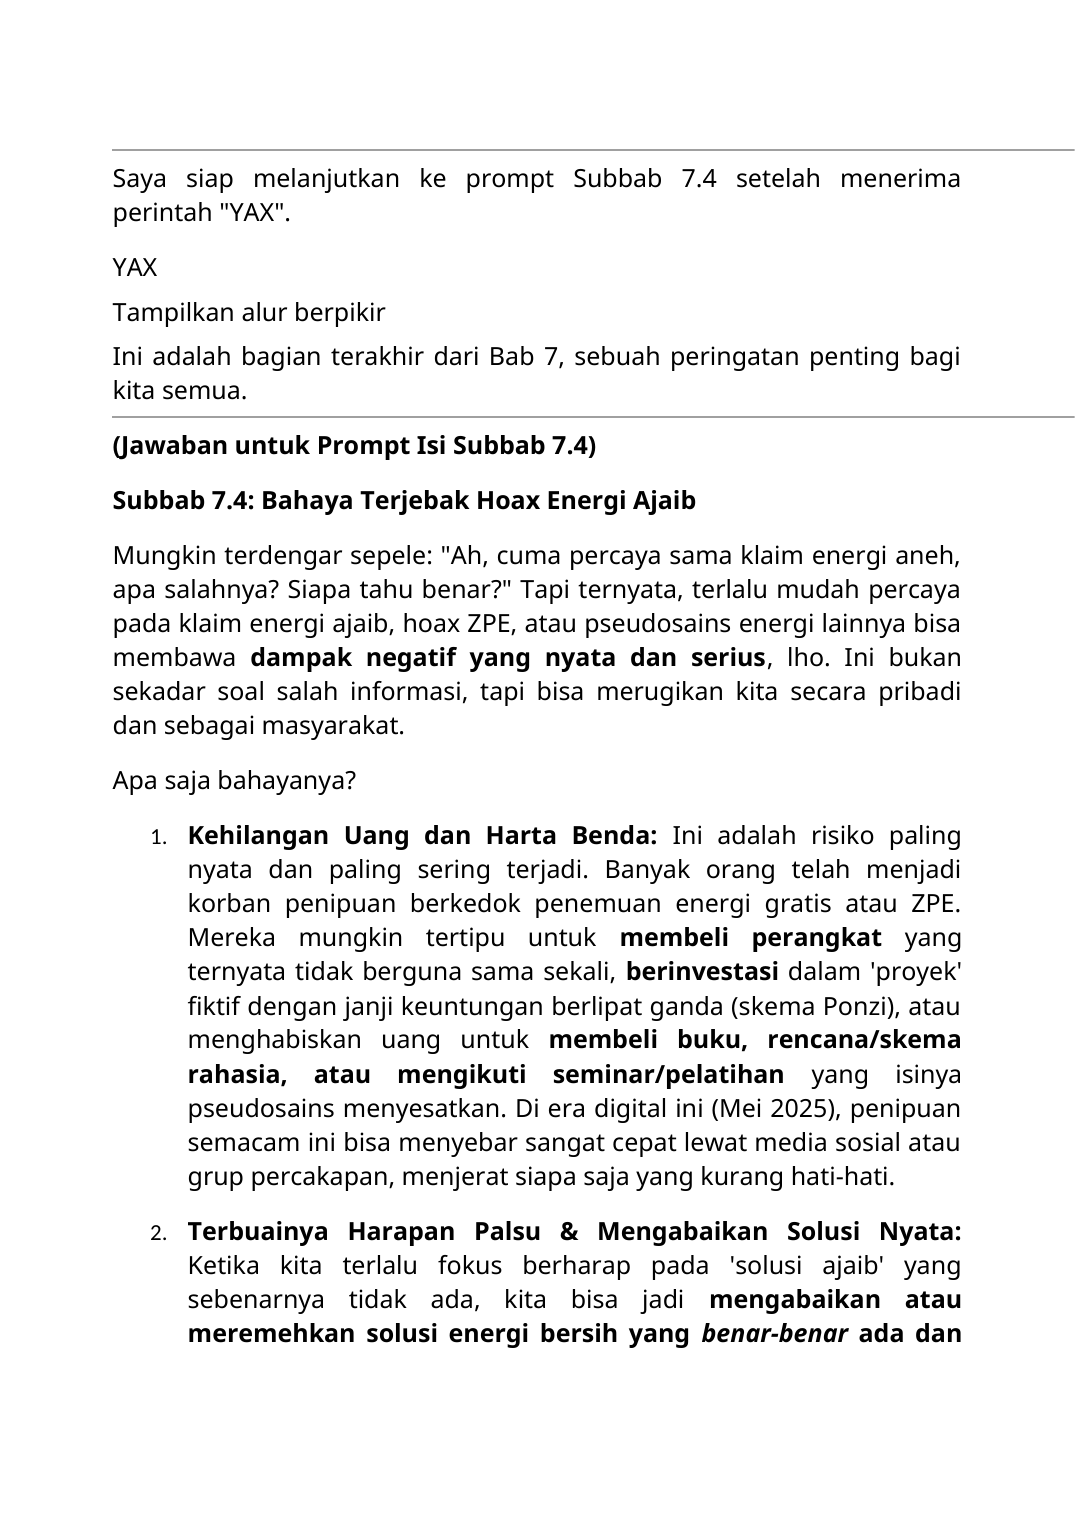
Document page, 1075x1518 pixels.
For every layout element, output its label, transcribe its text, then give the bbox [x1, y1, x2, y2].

text YAX [112, 250, 962, 284]
list Terbuainya Harapan Palsu & Mengabaikan Solusi Nyata: Ketika kita terlalu fokus berharap pada 'solusi ajaib' yang sebenarnya tidak ada, kita bisa jadi mengabaikan atau meremehkan solusi energi bersih yang benar-benar ada dan [150, 1213, 962, 1349]
text Apa saja bahayanya? [112, 763, 962, 797]
text Saya siap melanjutkan ke prompt Subbab 7.4 setelah menerima perintah "YAX". [112, 161, 962, 229]
list Kehilangan Uang dan Harta Benda: Ini adalah risiko paling nyata dan paling sering terjadi. Banyak orang telah menjadi korban penipuan berkedok penemuan energi gratis atau ZPE. Mereka mungkin tertipu untuk membeli perangkat yang ternyata tidak berguna sama sekali, berinvestasi dalam 'proyek' fiktif dengan janji keuntungan berlipat ganda (skema Ponzi), atau menghabiskan uang untuk membeli buku, rencana/skema rahasia, atau mengikuti seminar/pelatihan yang isinya pseudosains menyesatkan. Di era digital ini (Mei 2025), penipuan semacam ini bisa menyebar sangat cepat lewat media sosial atau grup percakapan, menjerat siapa saja yang kurang hati-hati. [150, 818, 962, 1192]
text Subbab 7.4: Bahaya Terjebak Hoax Energi Ajaib [112, 483, 962, 517]
text Ini adalah bagian terakhir dari Bab 7, sebuah peringatan penting bagi kita semua. [112, 339, 962, 407]
text Mungkin terdengar sepele: "Ah, cuma percaya sama klaim energi aneh, apa salahnya? Siapa tahu benar?" Tapi ternyata, terlalu mudah percaya pada klaim energi ajaib, hoax ZPE, atau pseudosains energi lainnya bisa membawa dampak negatif yang nyata dan serius, lho. Ini bukan sekadar soal salah informasi, tapi bisa merugikan kita secara pribadi dan sebagai masyarakat. [112, 538, 962, 742]
text (Jawaban untuk Prompt Isi Subbab 7.4) [112, 428, 962, 462]
text Tampilkan alur berpikir [112, 294, 962, 328]
